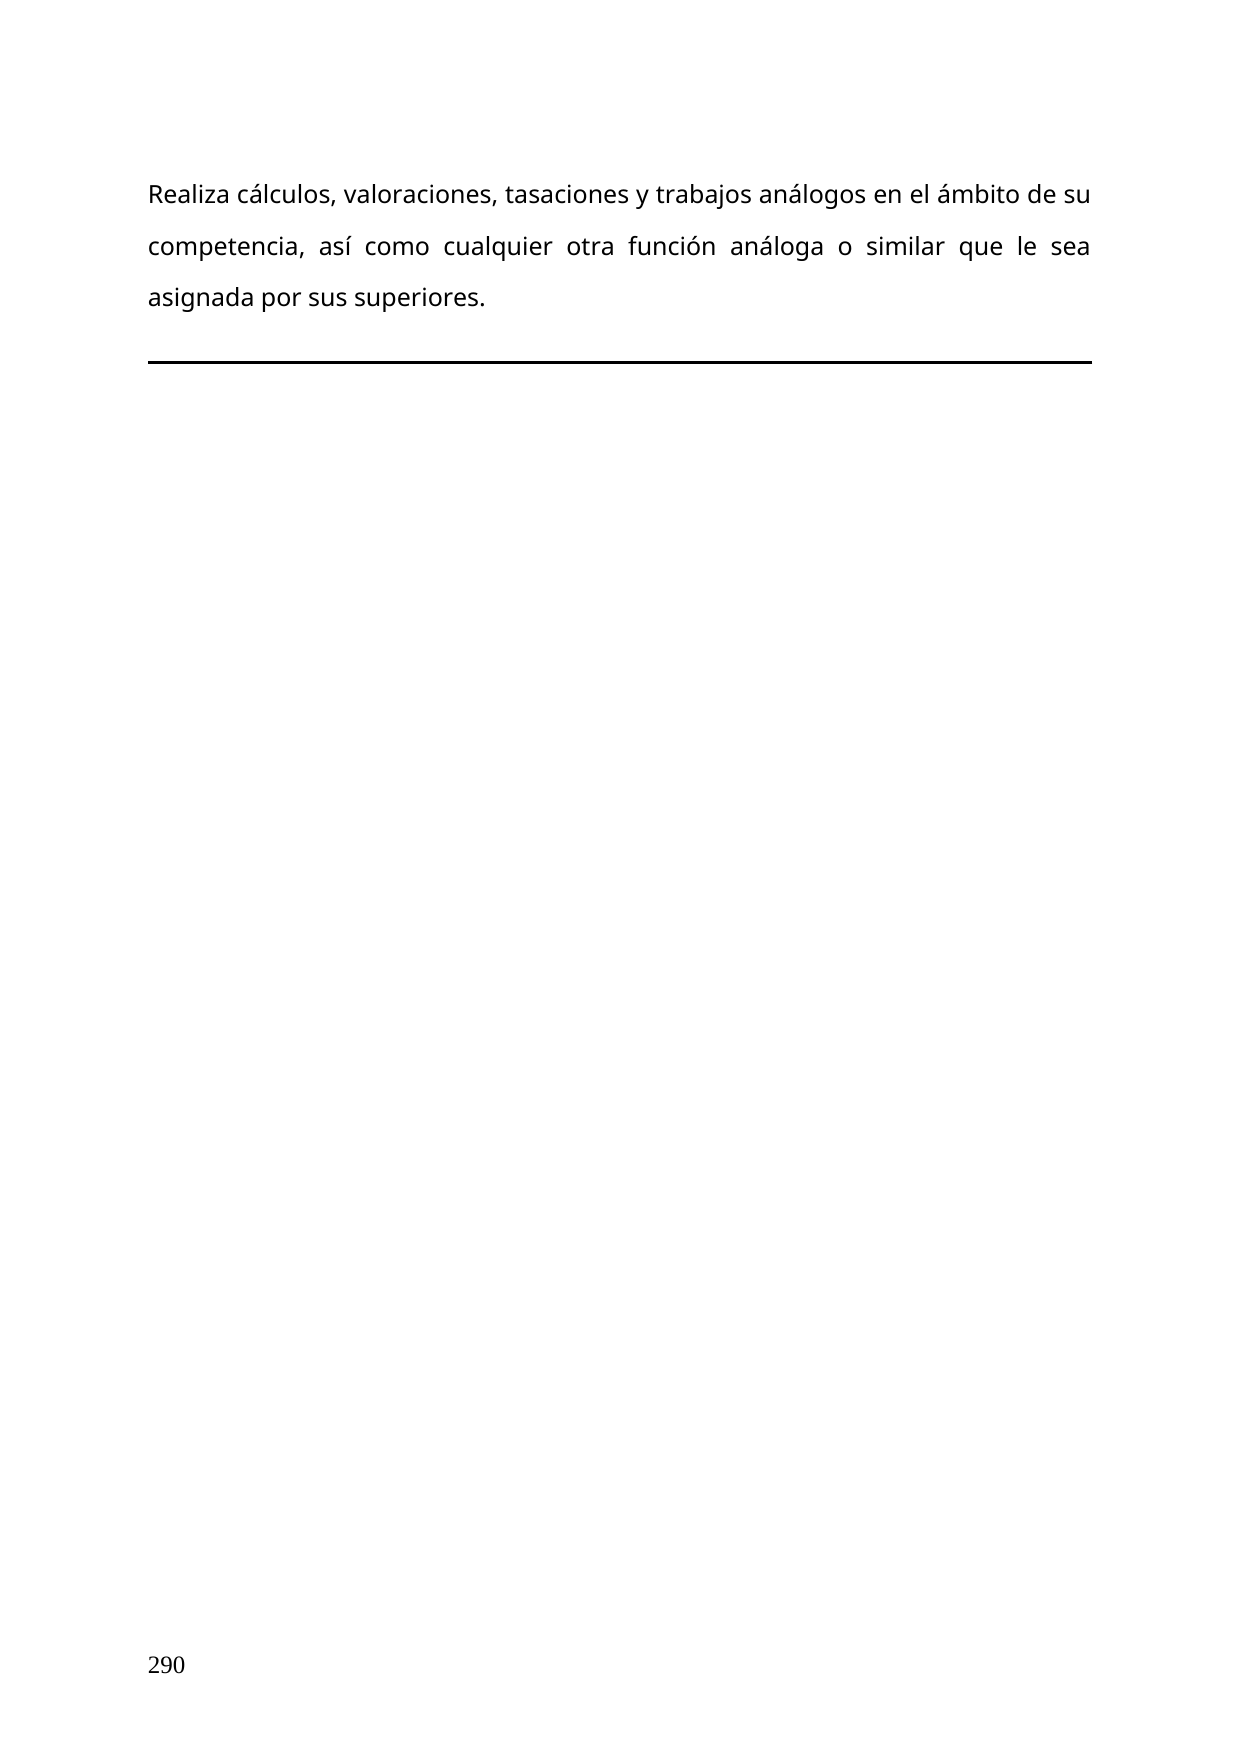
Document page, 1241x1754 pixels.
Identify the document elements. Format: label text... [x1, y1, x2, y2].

text Realiza cálculos, valoraciones, tasaciones y trabajos análogos en el ámbito de su competencia, así como cualquier otra función análoga o similar que le sea asignada por sus superiores. [148, 177, 1092, 313]
